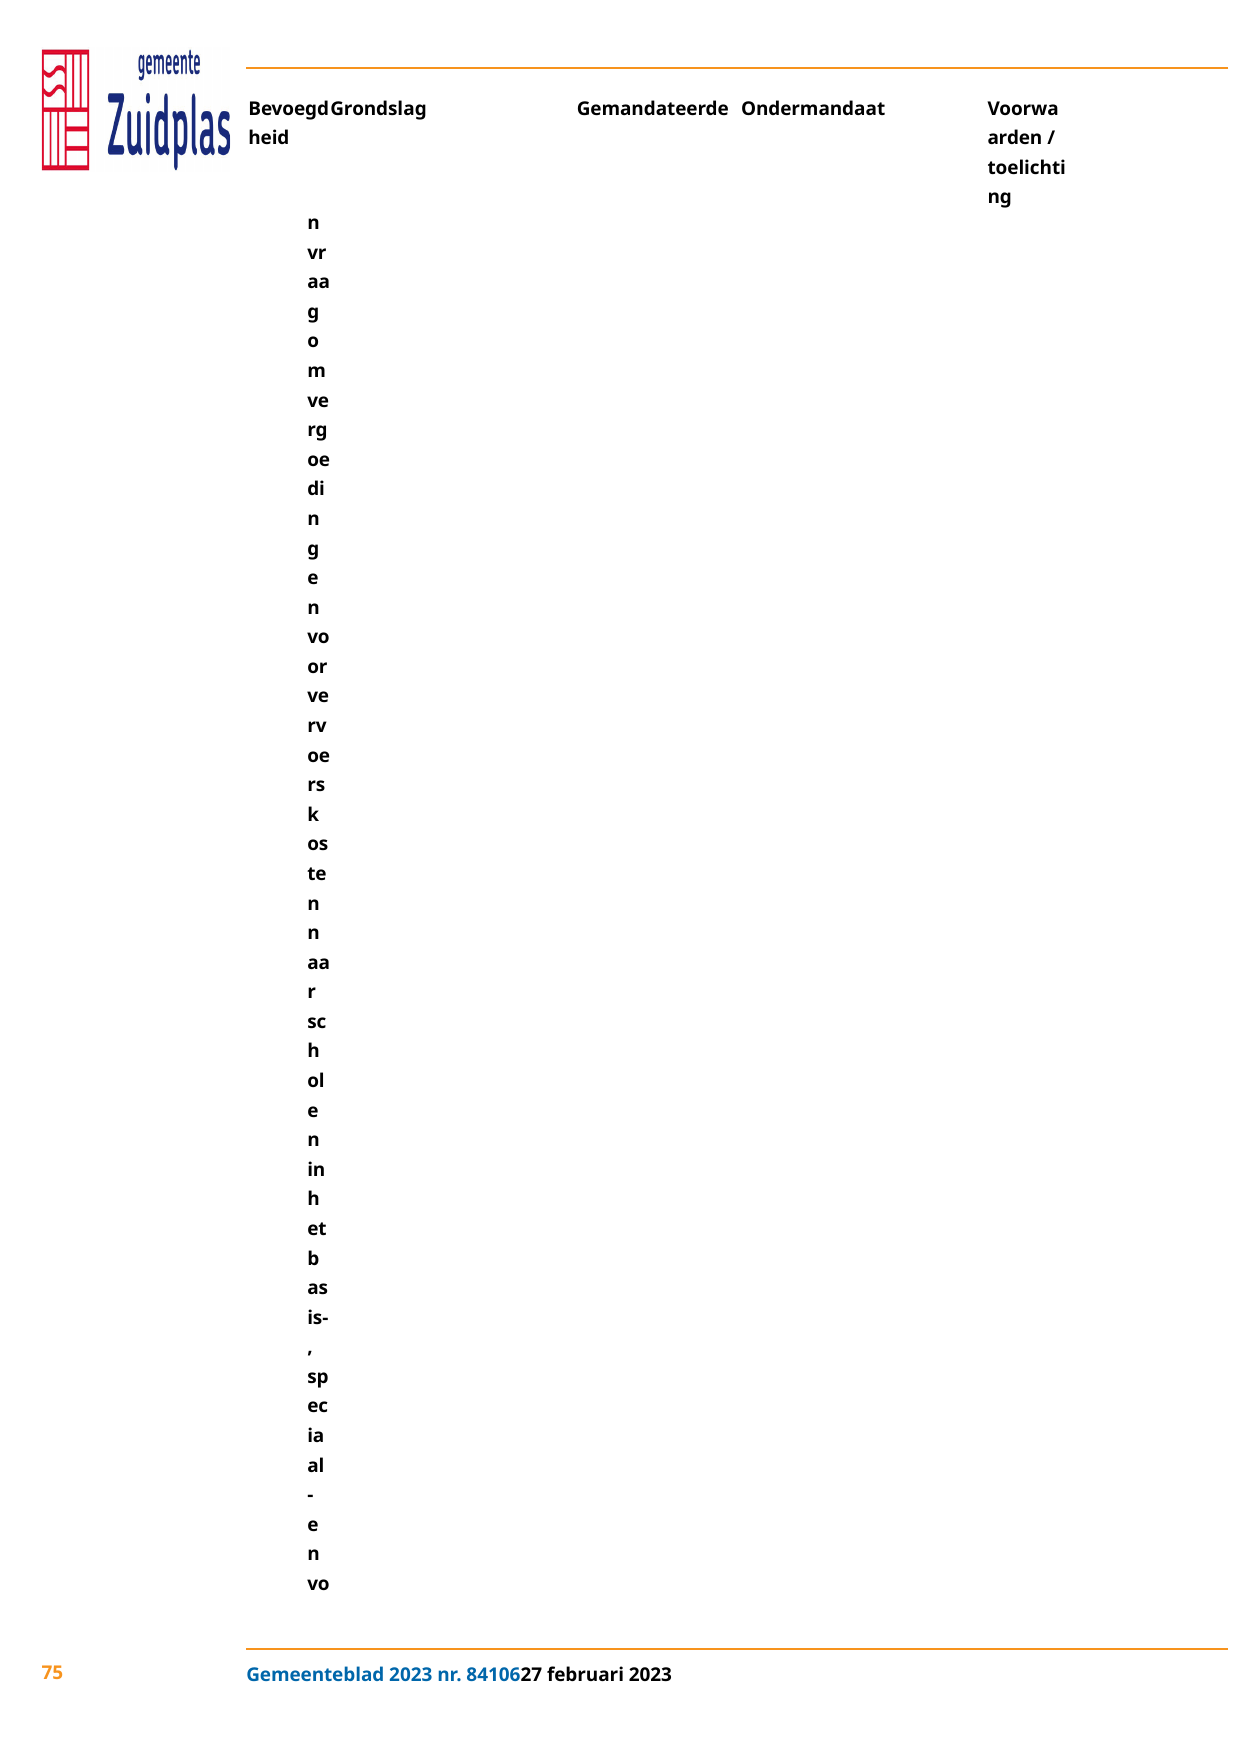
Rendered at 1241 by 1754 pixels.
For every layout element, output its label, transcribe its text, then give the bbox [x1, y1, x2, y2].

table_cell [494, 209, 659, 1596]
table_header Gemandateerde [577, 95, 741, 209]
table_cell [823, 209, 1152, 1596]
table_header Ondermandaat [741, 95, 987, 209]
picture [41, 47, 231, 172]
table_header [1069, 95, 1152, 209]
table_header Voorwaarden / toelichting [987, 95, 1069, 209]
table_cell [330, 209, 494, 1596]
table_header Bevoegdheid [248, 95, 330, 209]
table_cell [659, 209, 823, 1596]
table_cell nvraag om vergoedingen voor vervoerskosten naar scholen in het basis-, speciaal- en vo [248, 209, 330, 1596]
table_header Grondslag [330, 95, 577, 209]
